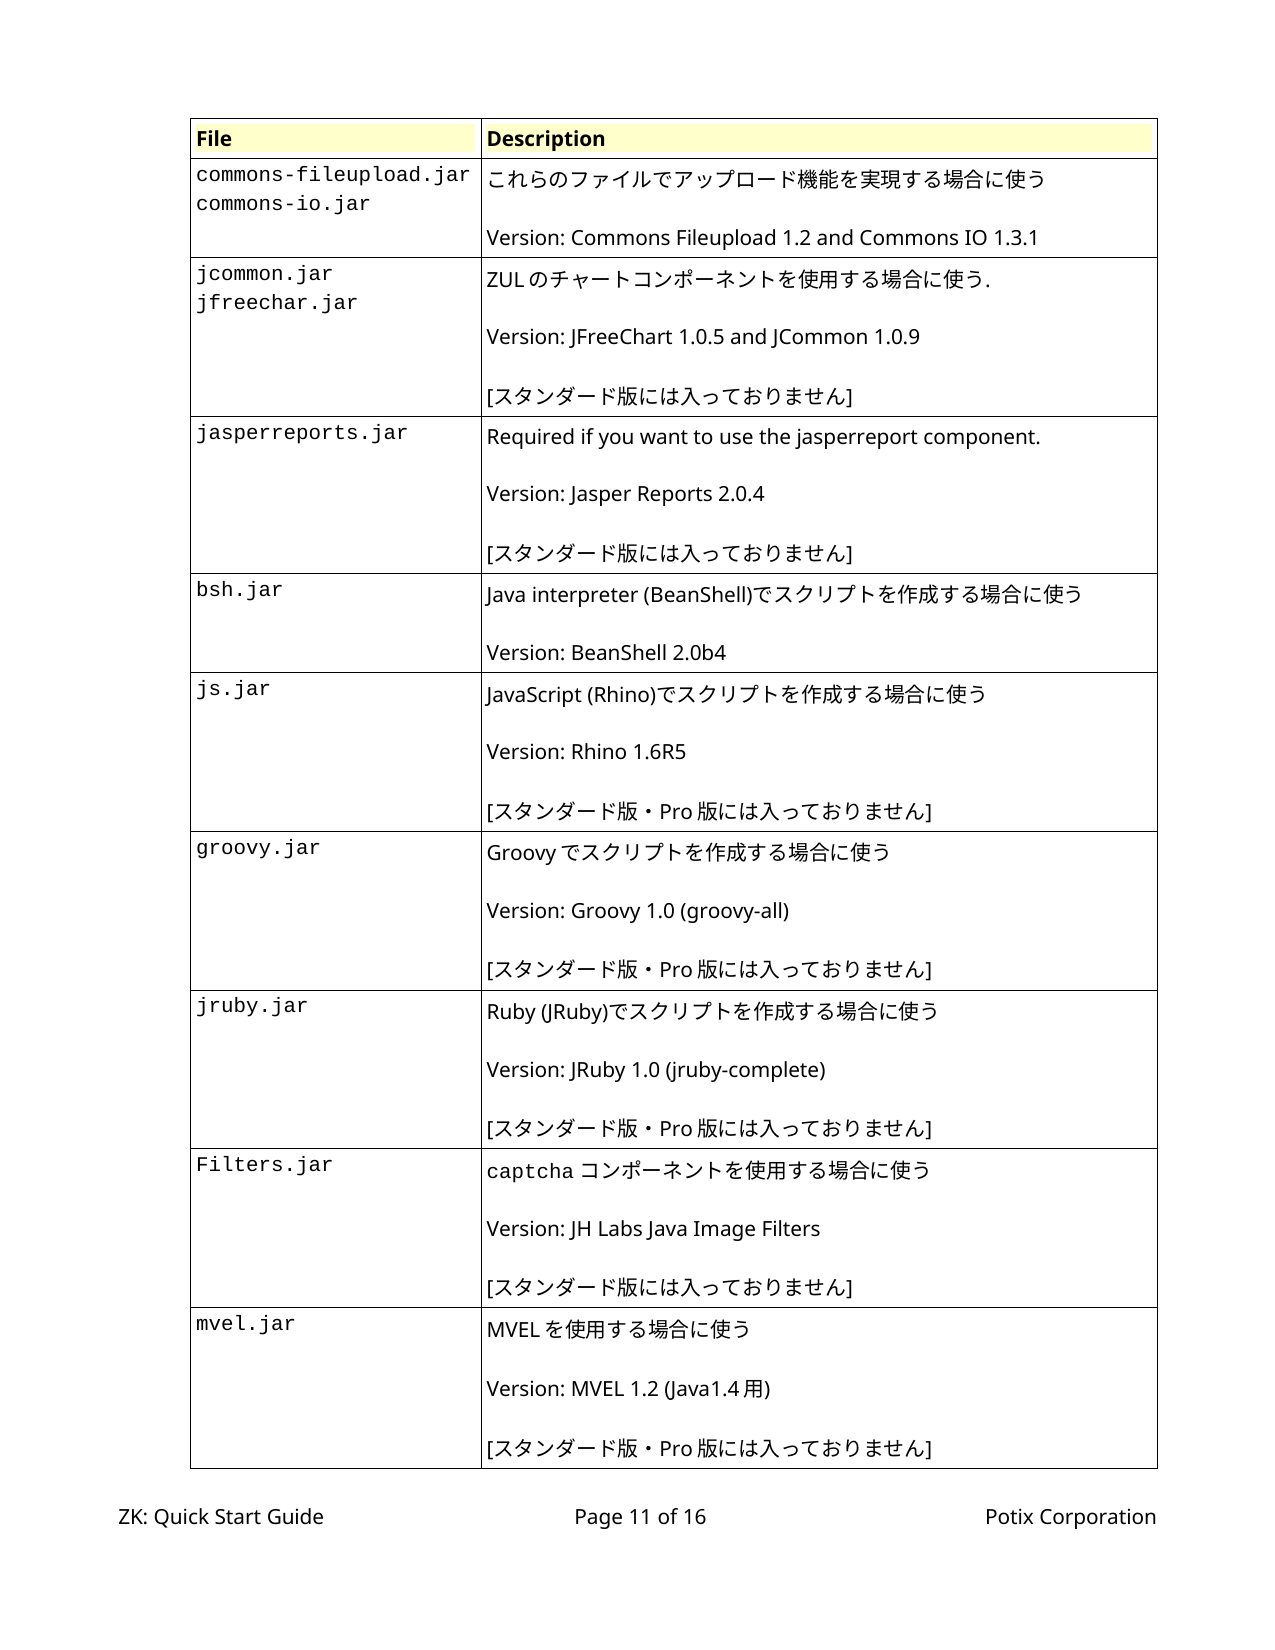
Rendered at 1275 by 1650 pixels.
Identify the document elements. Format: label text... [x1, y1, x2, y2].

table_cell JavaScript (Rhino)でスクリプトを作成する場合に使う Version: Rhino 1.6R5 [スタンダード版・Pro版には入っておりません] [482, 673, 1157, 831]
table_cell jcommon.jar jfreechar.jar [191, 258, 481, 416]
table_cell MVELを使用する場合に使う Version: MVEL 1.2 (Java1.4用) [スタンダード版・Pro版には入っておりません] [482, 1308, 1157, 1468]
table_cell js.jar [191, 673, 481, 831]
table_cell captcha コンポーネントを使用する場合に使う Version: JH Labs Java Image Filters [スタンダード版には入っておりません] [482, 1149, 1157, 1307]
table_cell jruby.jar [191, 991, 481, 1148]
table_cell Java interpreter (BeanShell)でスクリプトを作成する場合に使う Version: BeanShell 2.0b4 [482, 574, 1157, 672]
table_cell Filters.jar [191, 1149, 481, 1307]
table_header Description [482, 119, 1157, 158]
table_cell commons-fileupload.jar commons-io.jar [191, 159, 481, 257]
table_cell Required if you want to use the jasperreport component. Version: Jasper Reports 2.0.4 [スタンダード版には入っておりません] [482, 417, 1157, 573]
table_cell mvel.jar [191, 1308, 481, 1468]
table_cell bsh.jar [191, 574, 481, 672]
table_cell Ruby (JRuby)でスクリプトを作成する場合に使う Version: JRuby 1.0 (jruby-complete) [スタンダード版・Pro版には入っておりません] [482, 991, 1157, 1148]
table_cell これらのファイルでアップロード機能を実現する場合に使う Version: Commons Fileupload 1.2 and Commons IO 1.3.1 [482, 159, 1157, 257]
table_cell groovy.jar [191, 832, 481, 990]
table_cell ZULのチャートコンポーネントを使用する場合に使う. Version: JFreeChart 1.0.5 and JCommon 1.0.9 [スタンダード版には入っておりません] [482, 258, 1157, 416]
table_cell jasperreports.jar [191, 417, 481, 573]
table_cell Groovyでスクリプトを作成する場合に使う Version: Groovy 1.0 (groovy-all) [スタンダード版・Pro版には入っておりません] [482, 832, 1157, 990]
table_header File [191, 119, 481, 158]
